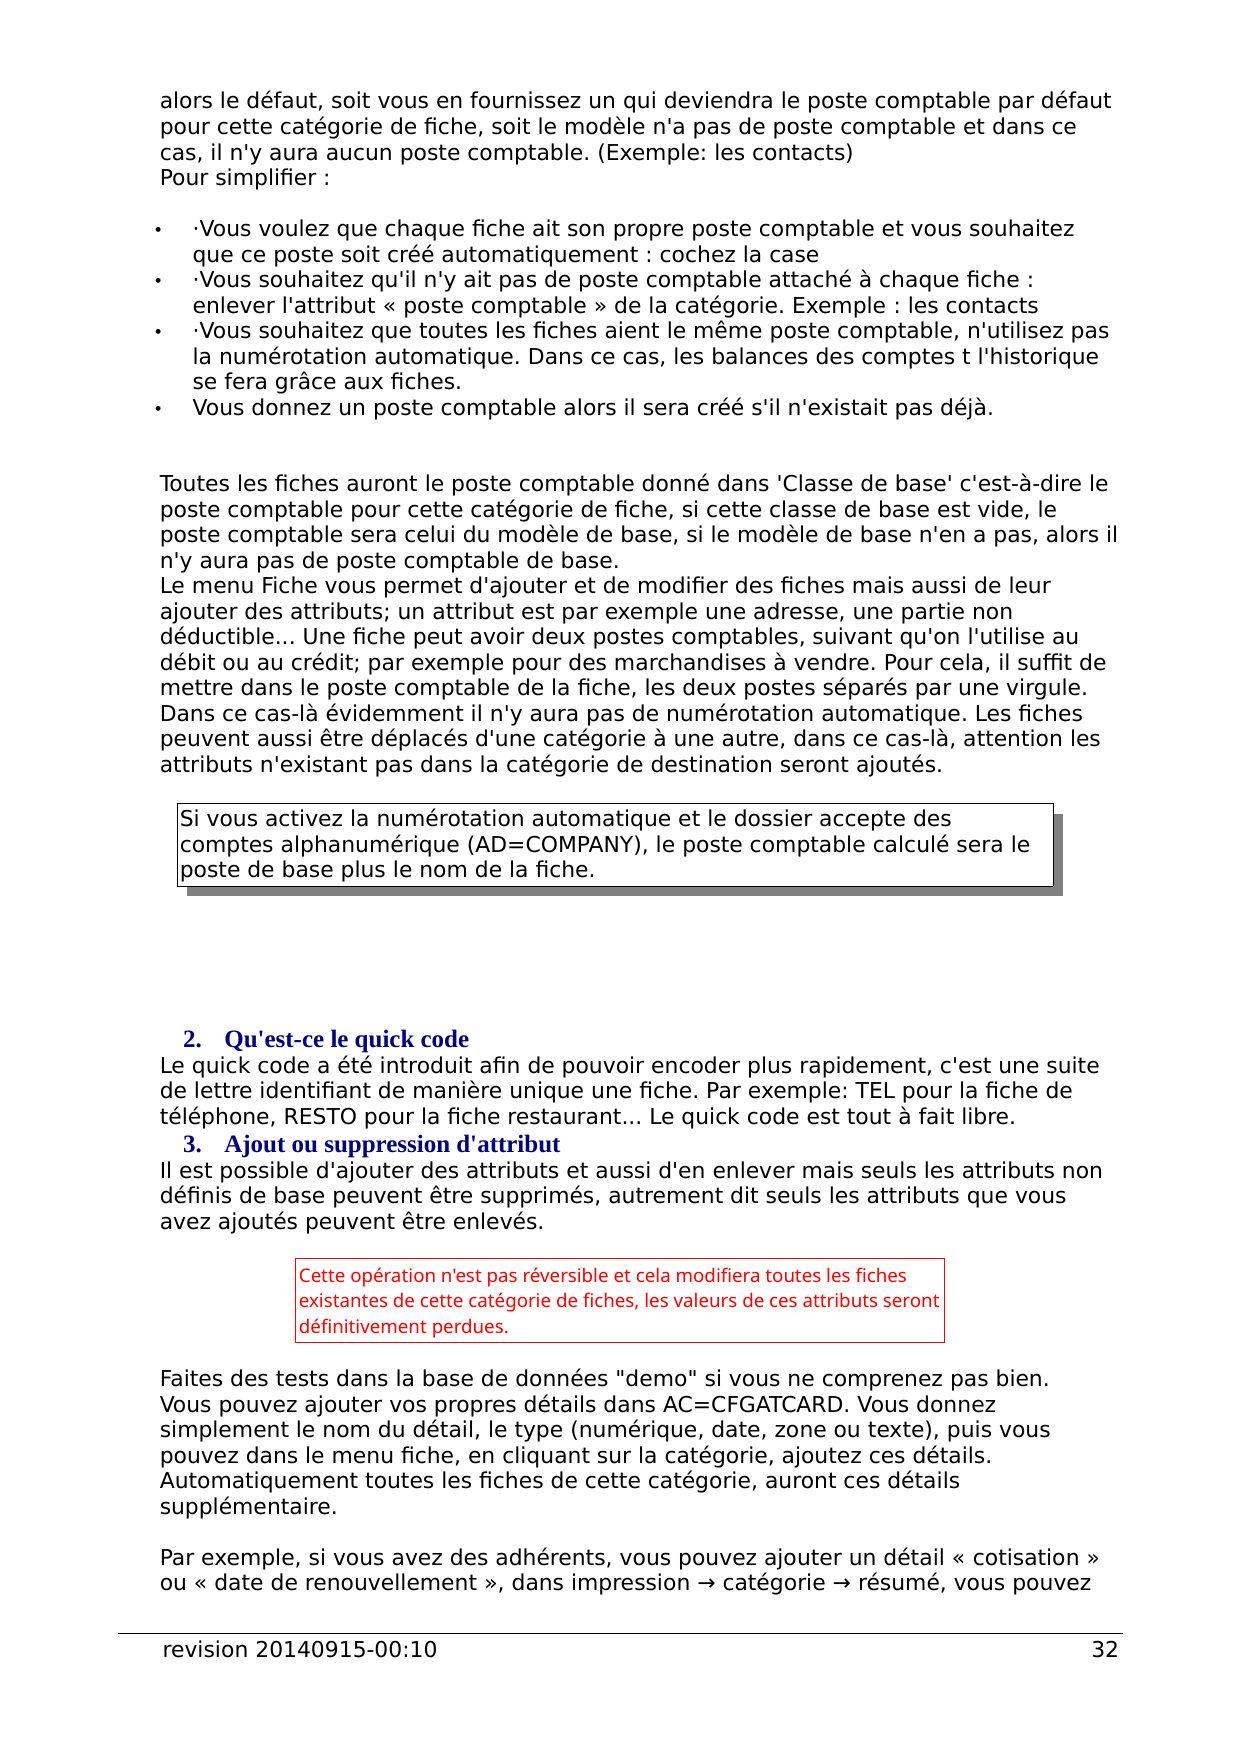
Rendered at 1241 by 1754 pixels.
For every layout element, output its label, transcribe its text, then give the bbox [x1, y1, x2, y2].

text Toutes les fiches auront le poste comptable donné dans 'Classe de base' c'est-à-dire le poste comptable pour cette catégorie de fiche, si cette classe de base est vide, le poste comptable sera celui du modèle de base, si le modèle de base n'en a pas, alors il n'y aura pas de poste comptable de base. [159, 471, 1123, 573]
text Faites des tests dans la base de données "demo" si vous ne comprenez pas bien. [159, 1366, 1123, 1392]
text Si vous activez la numérotation automatique et le dossier accepte des comptes alphanumérique (AD=COMPANY), le poste comptable calculé sera le poste de base plus le nom de la fiche. [178, 804, 1053, 886]
text Vous pouvez ajouter vos propres détails dans AC=CFGATCARD. Vous donnez simplement le nom du détail, le type (numérique, date, zone ou texte), puis vous pouvez dans le menu fiche, en cliquant sur la catégorie, ajoutez ces détails. Automatiquement toutes les fiches de cette catégorie, auront ces détails supplémentaire. [159, 1392, 1123, 1519]
list ·Vous souhaitez que toutes les fiches aient le même poste comptable, n'utilisez pas la numérotation automatique. Dans ce cas, les balances des comptes t l'historique se fera grâce aux fiches. [155, 318, 1123, 395]
list ·Vous voulez que chaque fiche ait son propre poste comptable et vous souhaitez que ce poste soit créé automatiquement : cochez la case [155, 216, 1123, 267]
list ·Vous souhaitez qu'il n'y ait pas de poste comptable attaché à chaque fiche : enlever l'attribut « poste comptable » de la catégorie. Exemple : les contacts [155, 267, 1123, 318]
text Cette opération n'est pas réversible et cela modifiera toutes les fiches existantes de cette catégorie de fiches, les valeurs de ces attributs seront définitivement perdues. [296, 1259, 944, 1342]
text Il est possible d'ajouter des attributs et aussi d'en enlever mais seuls les attributs non définis de base peuvent être supprimés, autrement dit seuls les attributs que vous avez ajoutés peuvent être enlevés. [159, 1158, 1123, 1234]
text Pour simplifier : [159, 165, 1123, 191]
text Le menu Fiche vous permet d'ajouter et de modifier des fiches mais aussi de leur ajouter des attributs; un attribut est par exemple une adresse, une partie non déductible... Une fiche peut avoir deux postes comptables, suivant qu'on l'utilise au débit ou au crédit; par exemple pour des marchandises à vendre. Pour cela, il suffit de mettre dans le poste comptable de la fiche, les deux postes séparés par une virgule. Dans ce cas-là évidemment il n'y aura pas de numérotation automatique. Les fiches peuvent aussi être déplacés d'une catégorie à une autre, dans ce cas-là, attention les attributs n'existant pas dans la catégorie de destination seront ajoutés. [159, 573, 1123, 778]
text Par exemple, si vous avez des adhérents, vous pouvez ajouter un détail « cotisation » ou « date de renouvellement », dans impression → catégorie → résumé, vous pouvez [159, 1545, 1123, 1596]
subtitle Ajout ou suppression d'attribut [177, 1129, 1123, 1158]
text alors le défaut, soit vous en fournissez un qui deviendra le poste comptable par défaut pour cette catégorie de fiche, soit le modèle n'a pas de poste comptable et dans ce cas, il n'y aura aucun poste comptable. (Exemple: les contacts) [159, 88, 1123, 165]
list Vous donnez un poste comptable alors il sera créé s'il n'existait pas déjà. [155, 395, 1123, 420]
text Le quick code a été introduit afin de pouvoir encoder plus rapidement, c'est une suite de lettre identifiant de manière unique une fiche. Par exemple: TEL pour la fiche de téléphone, RESTO pour la fiche restaurant... Le quick code est tout à fait libre. [159, 1053, 1123, 1129]
subtitle Qu'est-ce le quick code [177, 1024, 1123, 1053]
